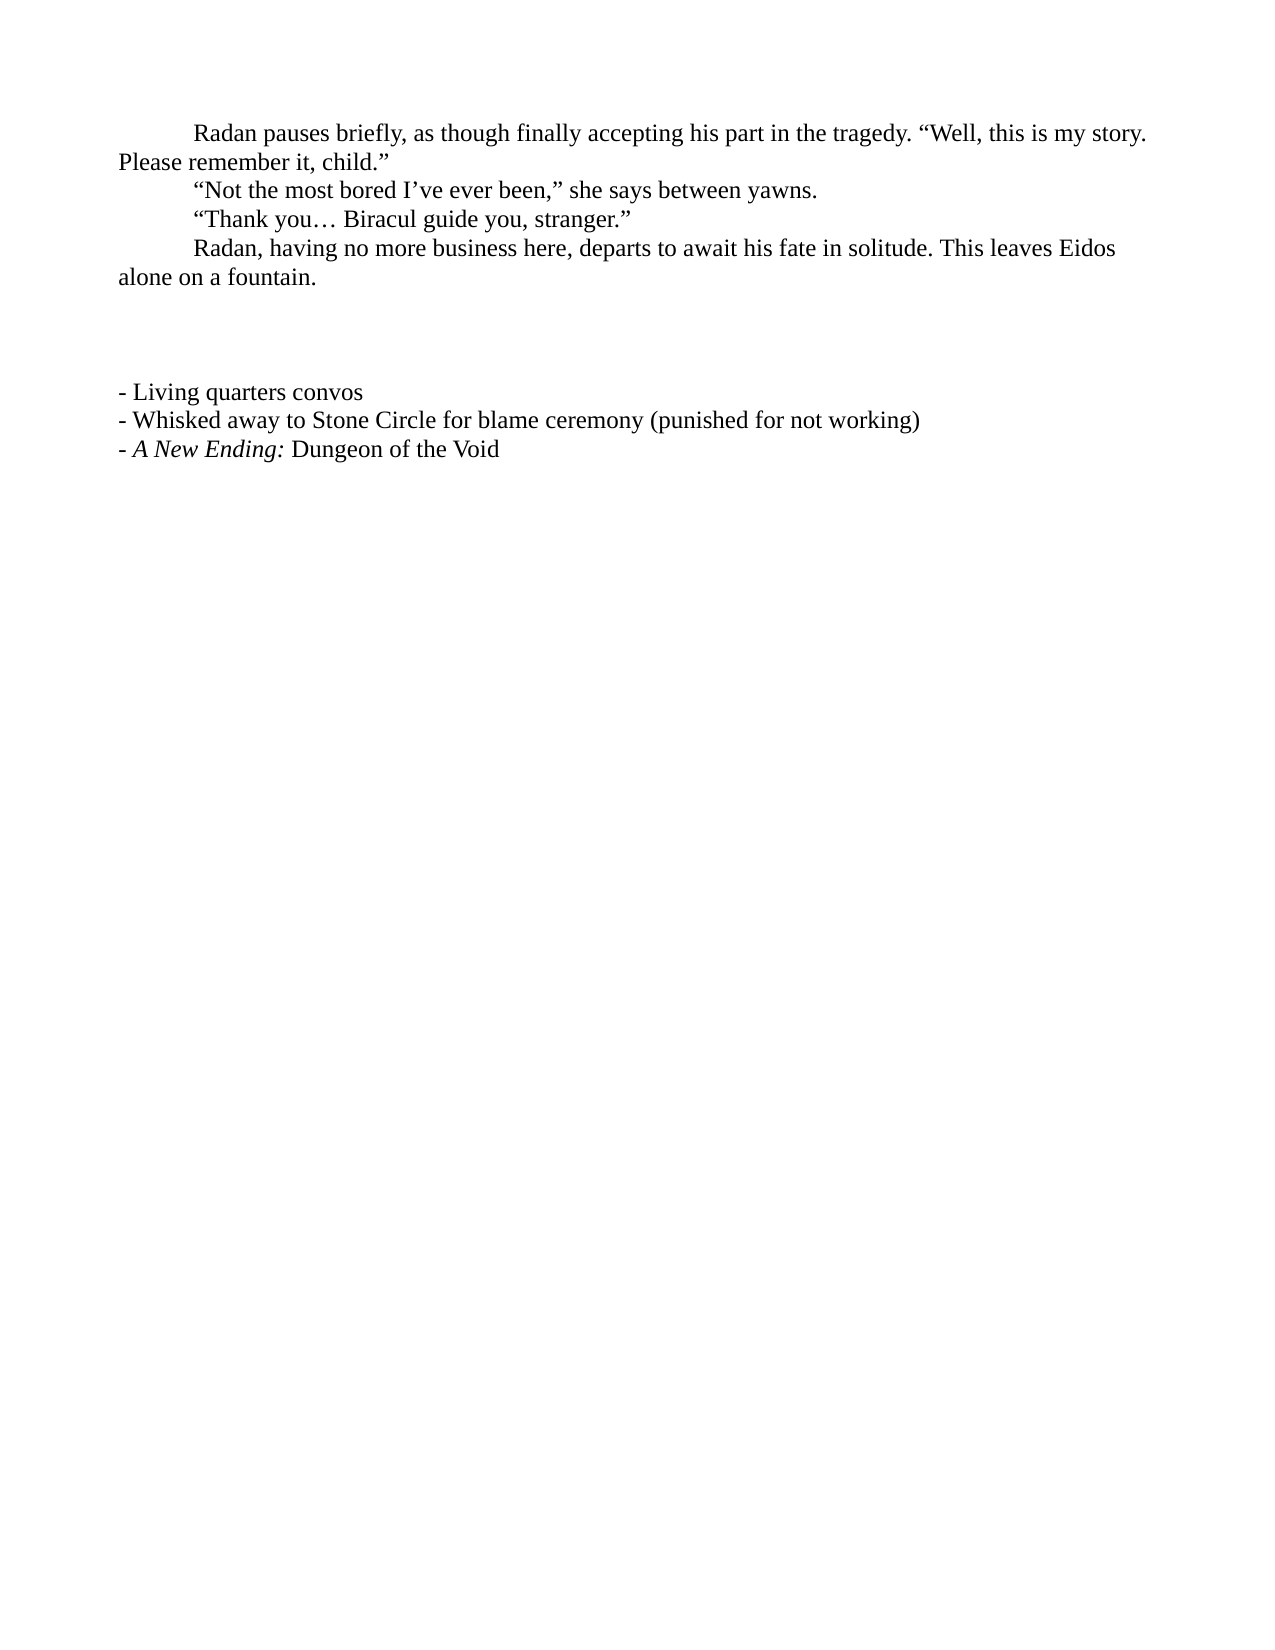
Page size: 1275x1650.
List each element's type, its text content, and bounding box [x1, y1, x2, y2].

text Radan, having no more business here, departs to await his fate in solitude. This leaves Eidos alone on a fountain. [118, 233, 1157, 291]
text - A New Ending: Dungeon of the Void [118, 434, 1157, 463]
text “Thank you… Biracul guide you, stranger.” [118, 204, 1157, 233]
text - Living quarters convos [118, 377, 1157, 406]
text Radan pauses briefly, as though finally accepting his part in the tragedy. “Well, this is my story. Please remember it, child.” [118, 118, 1157, 176]
text - Whisked away to Stone Circle for blame ceremony (punished for not working) [118, 406, 1157, 434]
text “Not the most bored I’ve ever been,” she says between yawns. [118, 176, 1157, 204]
